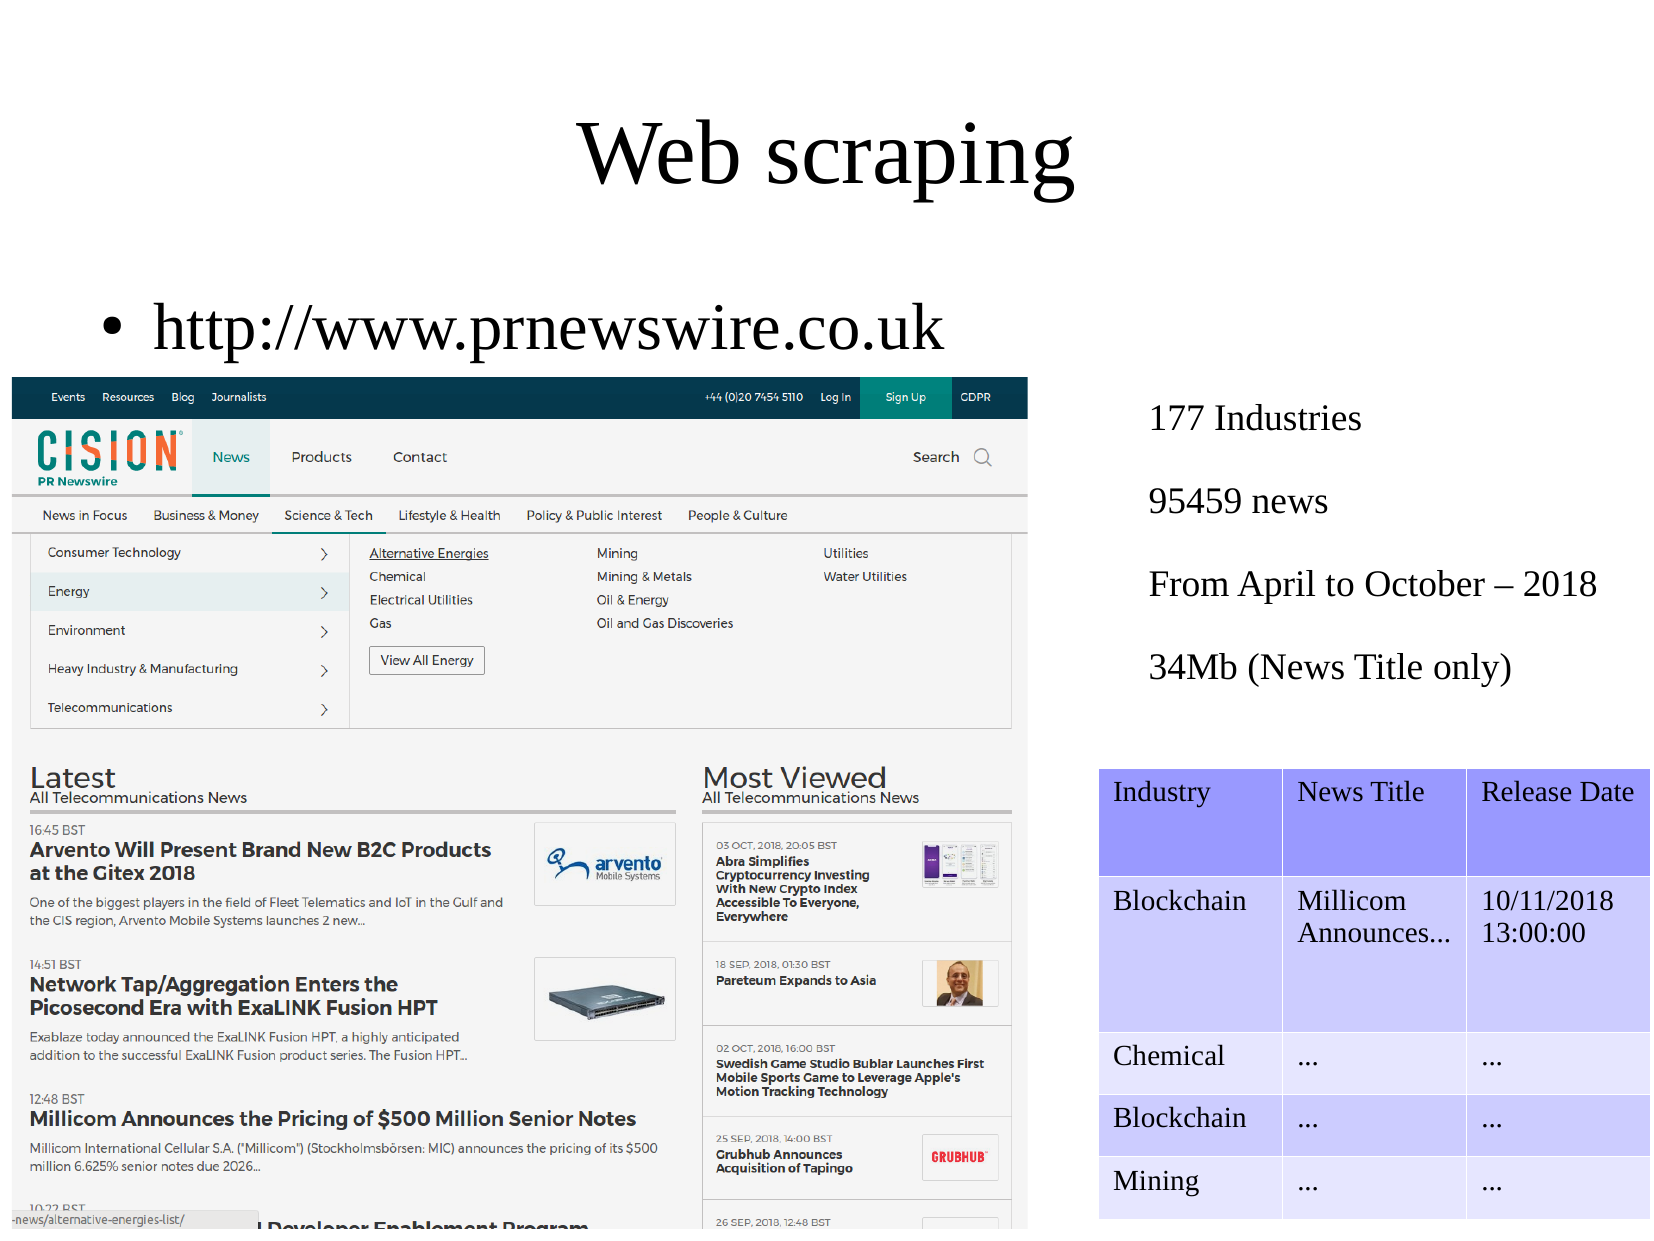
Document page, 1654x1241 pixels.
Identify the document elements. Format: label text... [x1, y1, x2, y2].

table_header News Title [1283, 769, 1466, 876]
table_cell Millicom Announces... [1283, 877, 1466, 1032]
table_cell ... [1467, 1033, 1650, 1094]
list http://www.prnewswire.co.uk [82, 290, 1571, 1010]
table_cell Blockchain [1099, 1095, 1282, 1156]
text_box 177 Industries 95459 news From April to October – 2018 34Mb (News Title only) [1133, 389, 1616, 768]
table_cell ... [1283, 1033, 1466, 1094]
table_cell ... [1467, 1157, 1650, 1219]
table_cell ... [1283, 1095, 1466, 1156]
table_cell ... [1283, 1157, 1466, 1219]
picture [125, 396, 139, 400]
picture [982, 394, 989, 400]
table_header Industry [1099, 769, 1282, 876]
title Web scraping [82, 49, 1571, 257]
picture [58, 396, 71, 400]
table_cell ... [1467, 1095, 1650, 1156]
table_cell 10/11/2018 13:00:00 [1467, 877, 1650, 1032]
picture [11, 377, 1028, 1229]
picture [239, 393, 260, 400]
table_cell Chemical [1099, 1033, 1282, 1094]
table_cell Mining [1099, 1157, 1282, 1219]
table_header Release Date [1467, 769, 1650, 876]
table_cell Blockchain [1099, 877, 1282, 1032]
